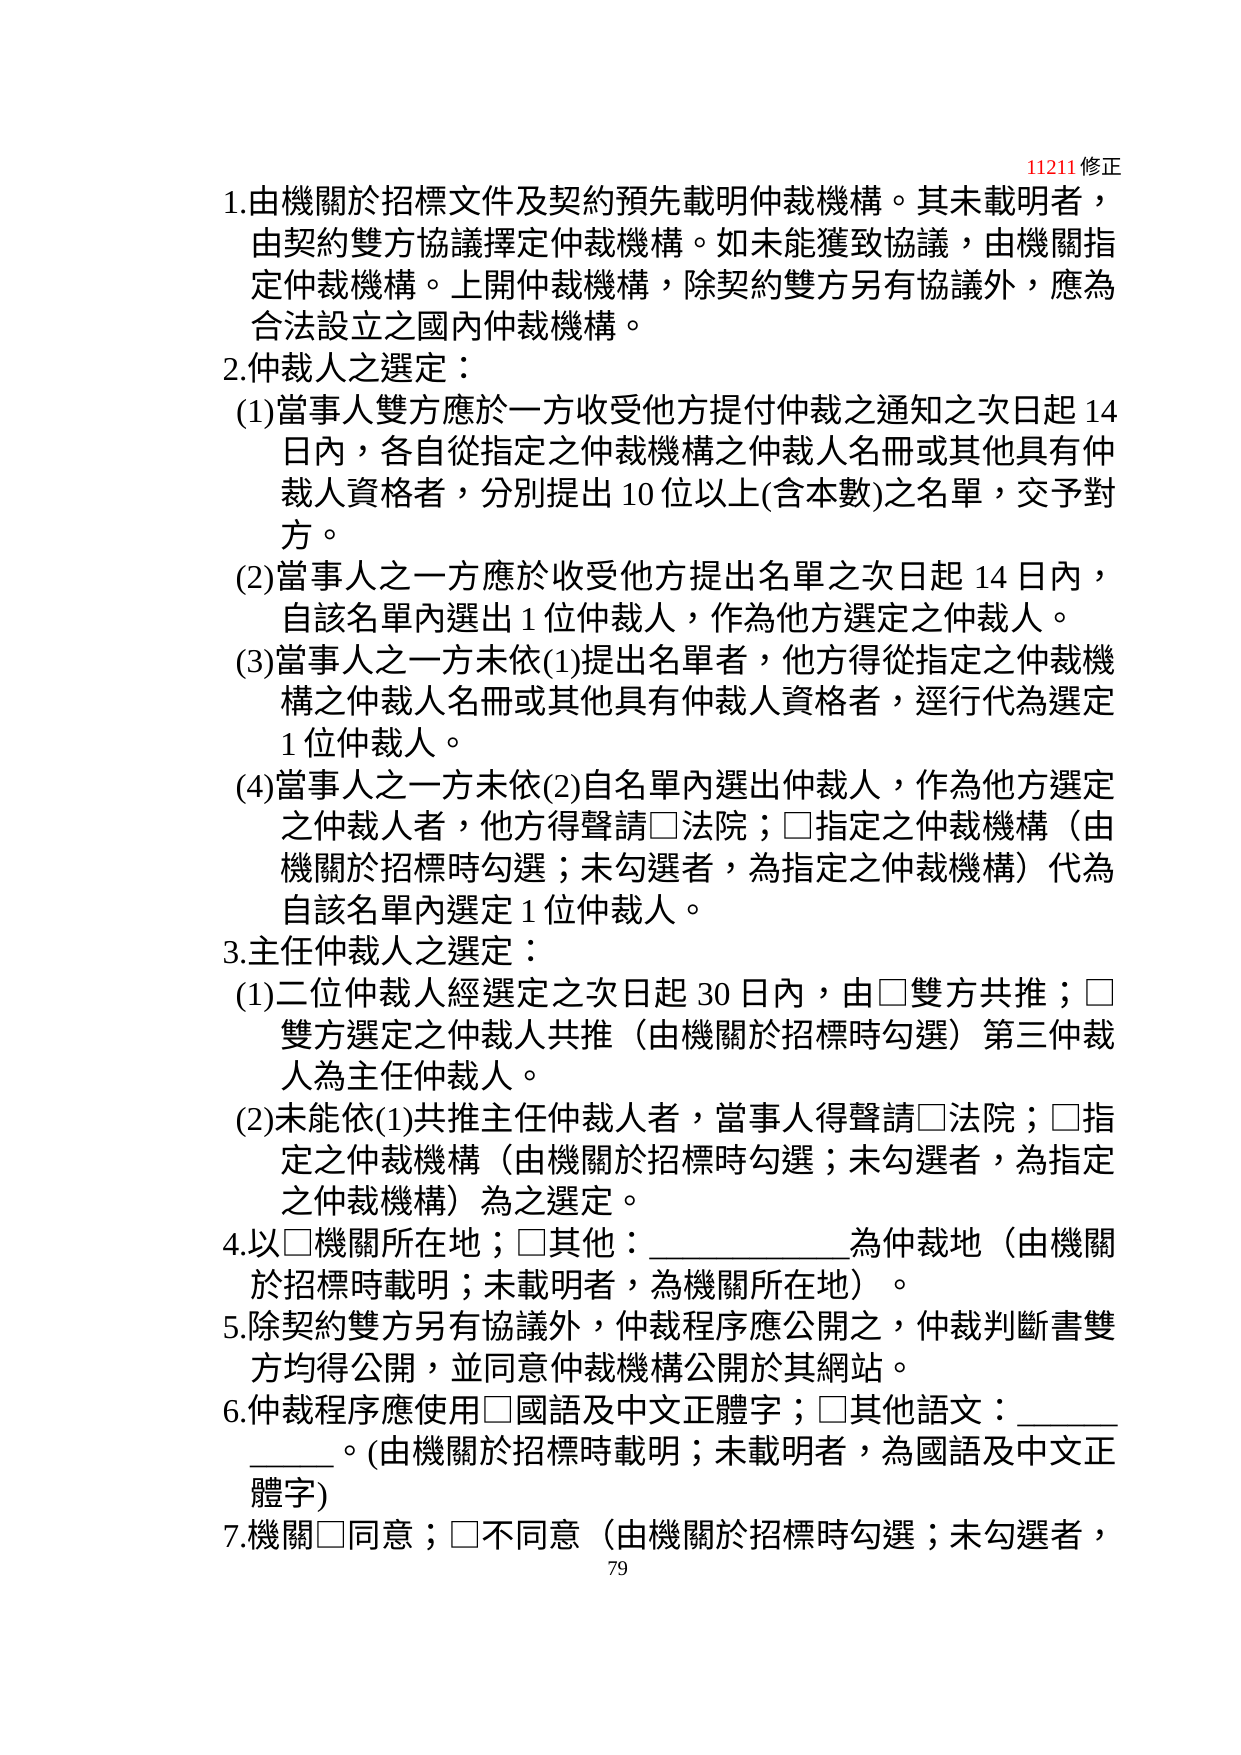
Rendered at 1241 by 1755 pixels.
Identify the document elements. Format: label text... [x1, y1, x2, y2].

text (2)當事人之一方應於收受他方提出名單之次日起14日內，自該名單內選出1位仲裁人，作為他方選定之仲裁人。 [235, 556, 1117, 639]
text 3.主任仲裁人之選定： [222, 931, 1117, 972]
text 2.仲裁人之選定： [222, 347, 1117, 389]
text (2)未能依(1)共推主任仲裁人者，當事人得聲請□法院；□指定之仲裁機構（由機關於招標時勾選；未勾選者，為指定之仲裁機構）為之選定。 [235, 1097, 1117, 1222]
text 7.機關□同意；□不同意（由機關於招標時勾選；未勾選者， [222, 1514, 1117, 1556]
text (4)當事人之一方未依(2)自名單內選出仲裁人，作為他方選定之仲裁人者，他方得聲請□法院；□指定之仲裁機構（由機關於招標時勾選；未勾選者，為指定之仲裁機構）代為自該名單內選定1位仲裁人。 [235, 764, 1117, 931]
text 6.仲裁程序應使用□國語及中文正體字；□其他語文：___________。(由機關於招標時載明；未載明者，為國語及中文正體字) [222, 1389, 1117, 1514]
text (1)當事人雙方應於一方收受他方提付仲裁之通知之次日起14日內，各自從指定之仲裁機構之仲裁人名冊或其他具有仲裁人資格者，分別提出10位以上(含本數)之名單，交予對方。 [236, 389, 1117, 556]
text (3)當事人之一方未依(1)提出名單者，他方得從指定之仲裁機構之仲裁人名冊或其他具有仲裁人資格者，逕行代為選定1位仲裁人。 [235, 639, 1117, 764]
text (1)二位仲裁人經選定之次日起30日內，由□雙方共推；□雙方選定之仲裁人共推（由機關於招標時勾選）第三仲裁人為主任仲裁人。 [235, 972, 1117, 1097]
text 5.除契約雙方另有協議外，仲裁程序應公開之，仲裁判斷書雙方均得公開，並同意仲裁機構公開於其網站。 [222, 1306, 1117, 1389]
text 1.由機關於招標文件及契約預先載明仲裁機構。其未載明者，由契約雙方協議擇定仲裁機構。如未能獲致協議，由機關指定仲裁機構。上開仲裁機構，除契約雙方另有協議外，應為合法設立之國內仲裁機構。 [222, 181, 1117, 347]
text 4.以□機關所在地；□其他：____________為仲裁地（由機關於招標時載明；未載明者，為機關所在地）。 [222, 1222, 1117, 1306]
